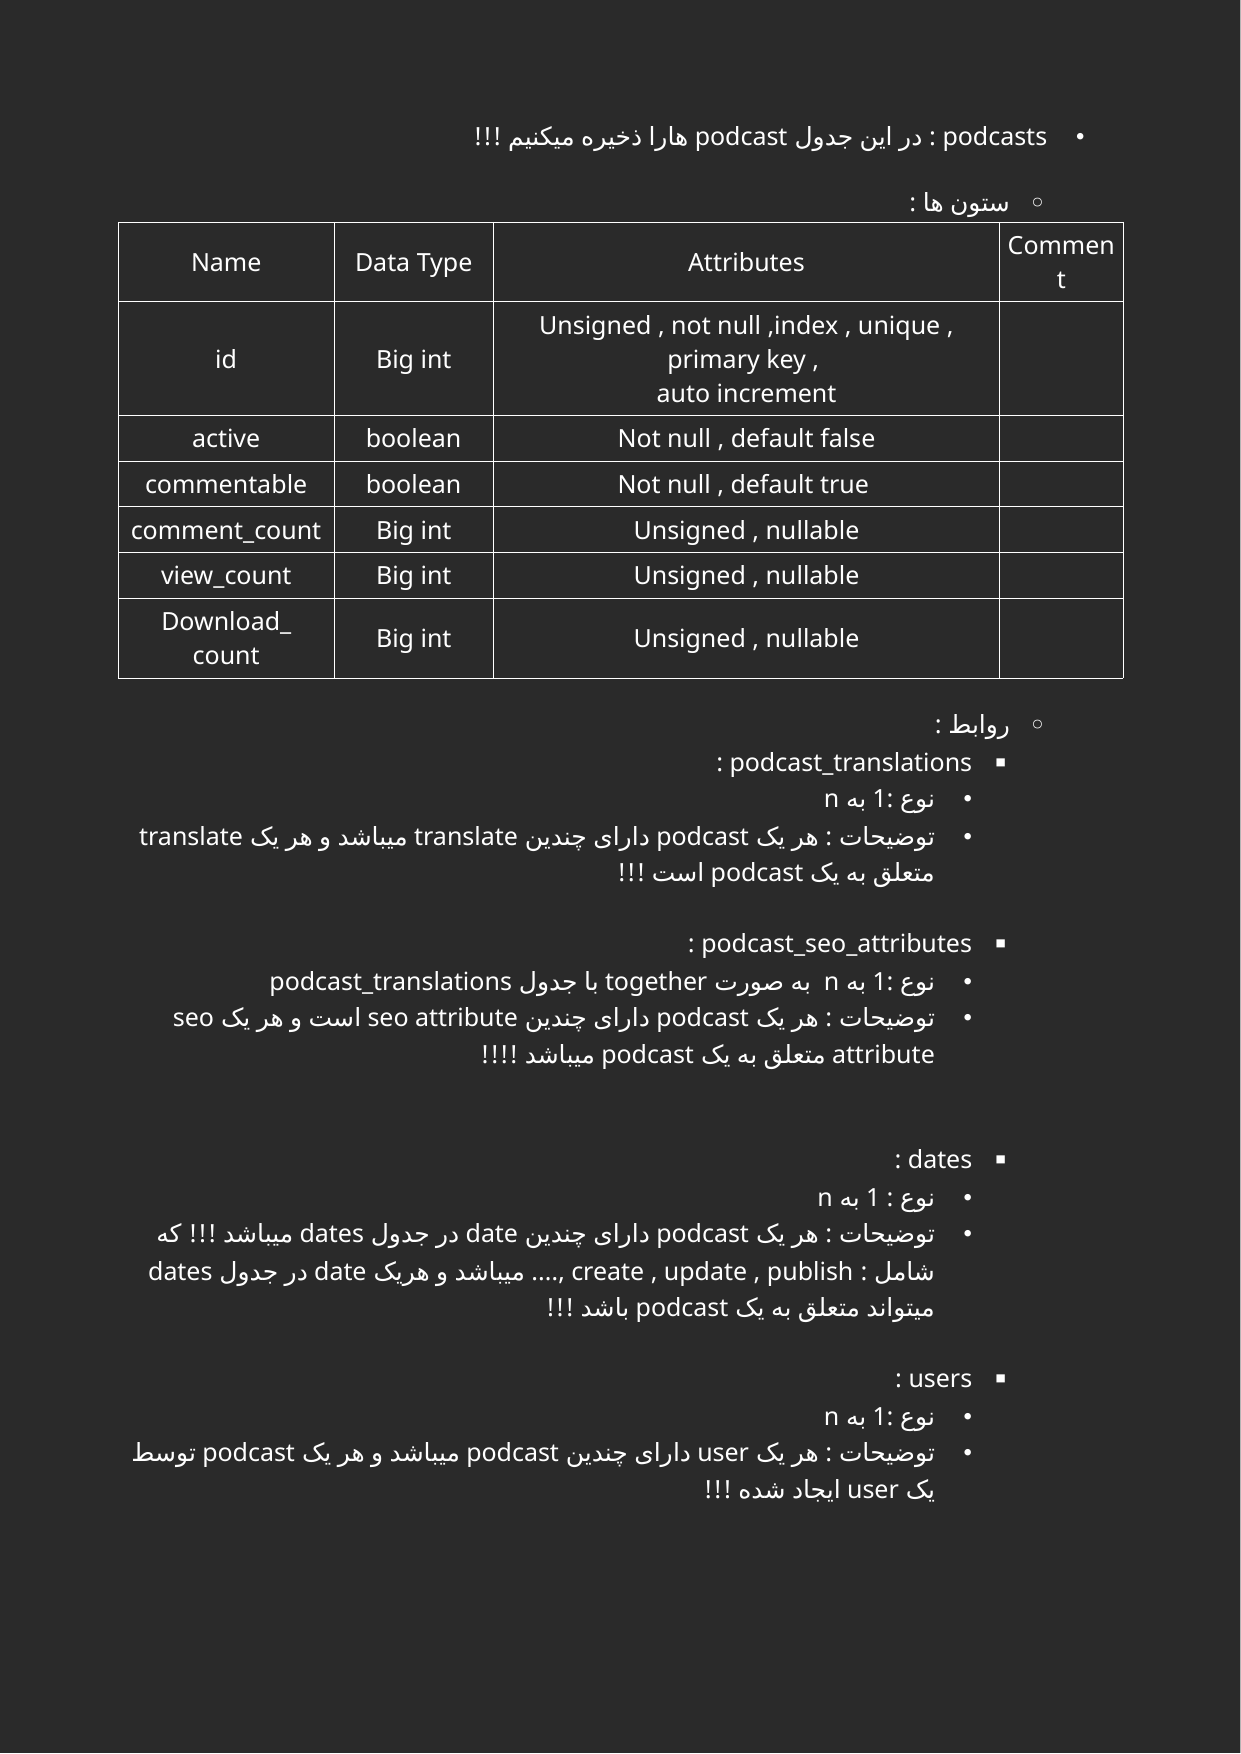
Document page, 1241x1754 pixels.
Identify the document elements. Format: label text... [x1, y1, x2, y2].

table_cell [1000, 599, 1123, 677]
table_cell Big int [335, 553, 493, 598]
list ستون ها : [118, 189, 1047, 222]
table_cell Unsigned , nullable [494, 507, 999, 552]
table_cell [1000, 507, 1123, 552]
table_header Attributes [494, 223, 999, 301]
table_cell Big int [335, 302, 493, 415]
table_header Data Type [335, 223, 493, 301]
table_cell id [119, 302, 334, 415]
list podcast_seo_attributes : [118, 926, 1010, 963]
table_header Name [119, 223, 334, 301]
list نوع :‌1 به n [118, 781, 972, 818]
table_cell Not null , default false [494, 416, 999, 461]
table_cell [1000, 416, 1123, 461]
list users : [118, 1361, 1010, 1398]
table_cell Big int [335, 507, 493, 552]
table_cell Big int [335, 599, 493, 677]
table_cell boolean [335, 416, 493, 461]
table_cell comment_count [119, 507, 334, 552]
list نوع :‌ 1 به n [118, 1179, 972, 1216]
list توضیحات :‌ هر یک podcast دارای چندین date در جدول dates میباشد !!! که شامل :‌ create , update , publish ,…. میباشد و هریک date در جدول dates میتواند متعلق به یک podcast باشد !!! [118, 1216, 972, 1327]
list توضیحات :‌ هر یک user دارای چندین podcast میباشد و هر یک podcast توسط یک user ایجاد شده !!! [118, 1435, 972, 1509]
table_cell [1000, 553, 1123, 598]
table_cell view_count [119, 553, 334, 598]
list نوع :‌1 به n [118, 1398, 972, 1435]
table_cell Unsigned , nullable [494, 599, 999, 677]
table_cell Unsigned , not null ,index , unique , primary key , auto increment [494, 302, 999, 415]
list podcasts : در این جدول podcast هارا ذخیره میکنیم !!! [118, 118, 1085, 155]
list نوع :‌1 به n به صورت together با جدول podcast_translations [118, 963, 972, 1000]
table_header Comment [1000, 223, 1123, 301]
table_cell [1000, 462, 1123, 506]
table_cell active [119, 416, 334, 461]
table_cell Not null , default true [494, 462, 999, 506]
table_cell boolean [335, 462, 493, 506]
list podcast_translations : [118, 744, 1010, 781]
table_cell Download_ count [119, 599, 334, 677]
table_cell commentable [119, 462, 334, 506]
table_cell Unsigned , nullable [494, 553, 999, 598]
list توضیحات :‌ هر یک podcast دارای چندین translate میباشد و هر یک translate متعلق به یک podcast است !!! [118, 818, 972, 892]
list dates : [118, 1142, 1010, 1179]
list روابط :‌ [118, 712, 1047, 744]
table_cell [1000, 302, 1123, 415]
list توضیحات :‌ هر یک podcast دارای چندین seo attribute است و هر یک seo attribute متعلق به یک podcast میباشد !!!! [118, 1000, 972, 1074]
